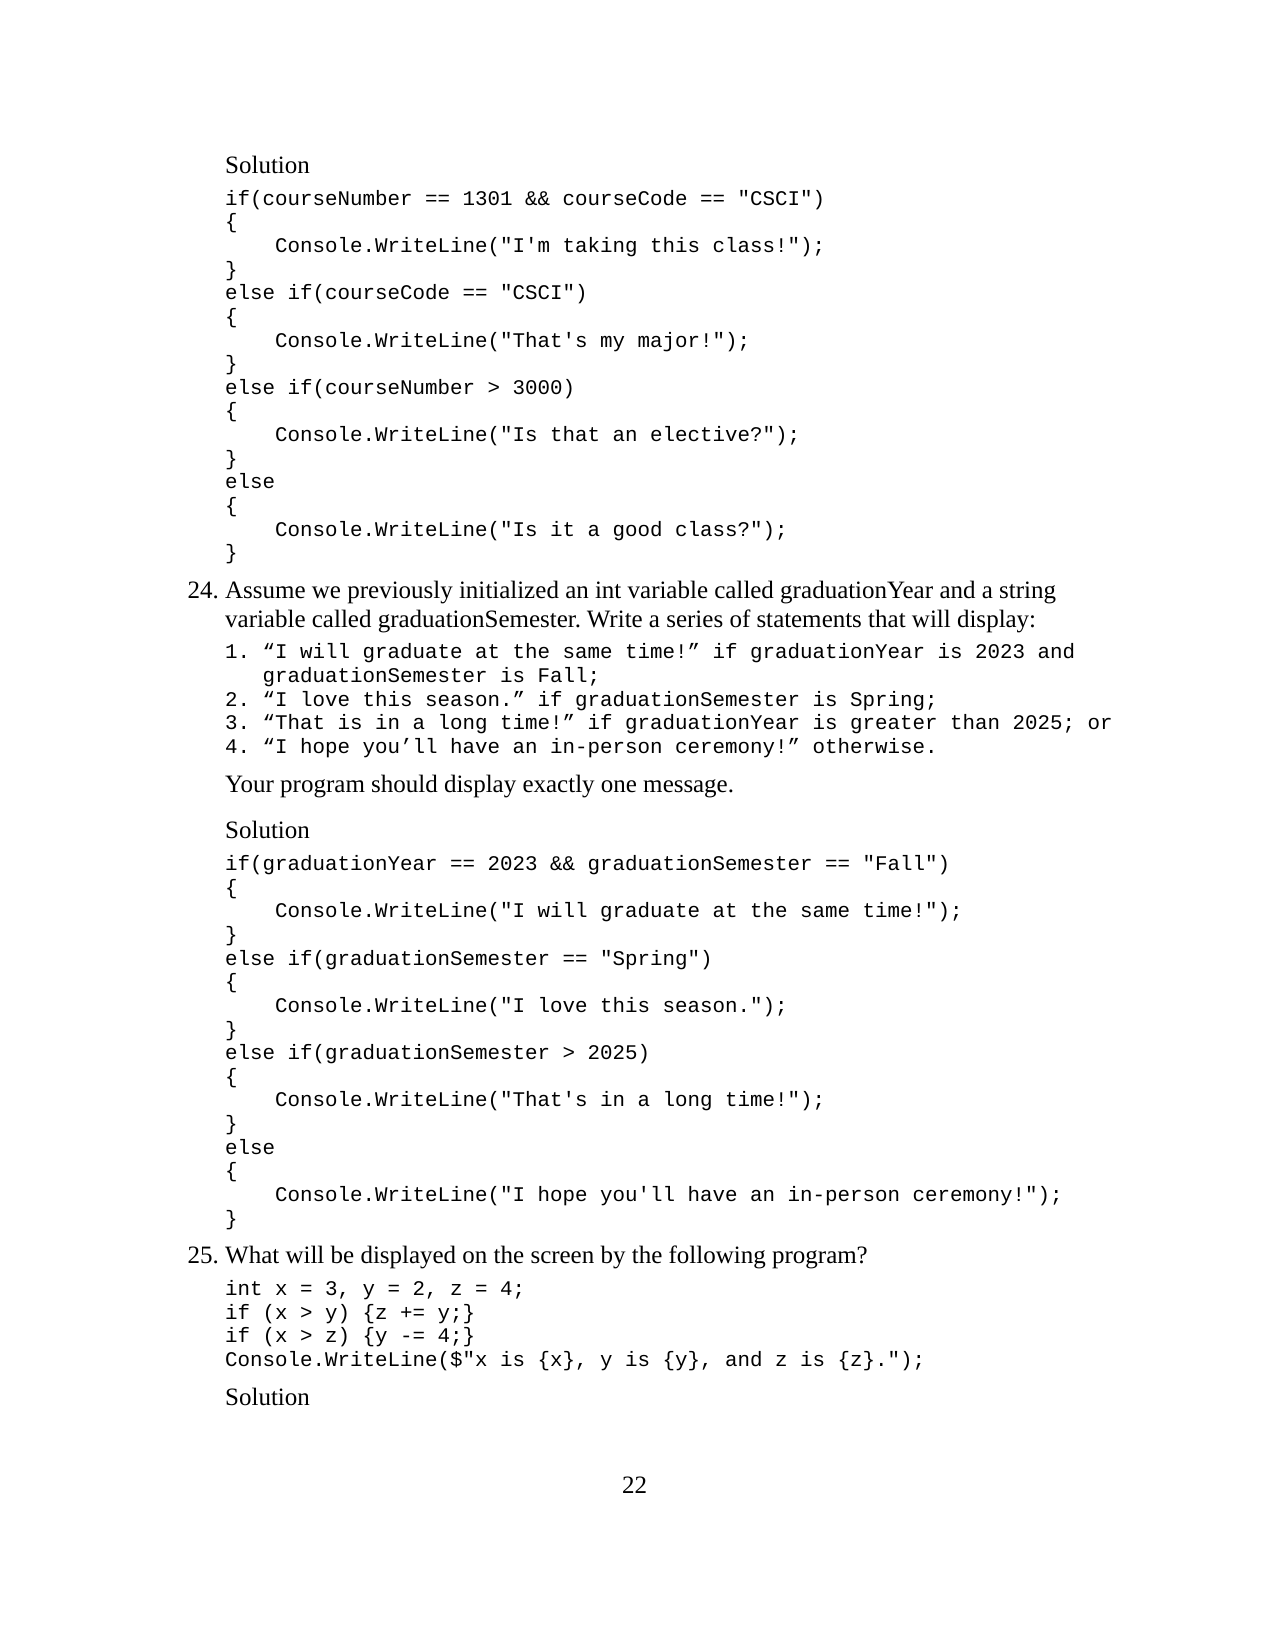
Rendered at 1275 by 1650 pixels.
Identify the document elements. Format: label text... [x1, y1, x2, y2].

list } [187, 1113, 1125, 1137]
list Console.WriteLine("I'm taking this class!"); [187, 235, 1125, 259]
list “I love this season.” if graduationSemester is Spring; [225, 689, 1125, 712]
list “I hope you’ll have an in-person ceremony!” otherwise. [225, 736, 1125, 760]
list } [187, 1208, 1125, 1231]
list “That is in a long time!” if graduationYear is greater than 2025; or [225, 712, 1125, 736]
list } [187, 1018, 1125, 1042]
list else [187, 1137, 1125, 1160]
list { [187, 401, 1125, 424]
list Console.WriteLine("That's my major!"); [187, 329, 1125, 353]
list Console.WriteLine("Is that an elective?"); [187, 424, 1125, 448]
list { [187, 211, 1125, 235]
list } [187, 542, 1125, 566]
list Your program should display exactly one message. [187, 769, 1125, 797]
list What will be displayed on the screen by the following program? [187, 1240, 1125, 1269]
list if(courseNumber == 1301 && courseCode == "CSCI") [187, 188, 1125, 211]
list Solution [187, 150, 1125, 179]
list int x = 3, y = 2, z = 4; [187, 1278, 1125, 1302]
list Console.WriteLine($"x is {x}, y is {y}, and z is {z}."); [187, 1349, 1125, 1373]
list Console.WriteLine("I love this season."); [187, 995, 1125, 1018]
list Console.WriteLine("That's in a long time!"); [187, 1089, 1125, 1113]
list if(graduationYear == 2023 && graduationSemester == "Fall") [187, 853, 1125, 877]
list Assume we previously initialized an int variable called graduationYear and a string variable called graduationSemester. Write a series of statements that will display: [187, 575, 1125, 632]
list else [187, 471, 1125, 495]
list } [187, 448, 1125, 471]
list else if(graduationSemester == "Spring") [187, 948, 1125, 971]
list } [187, 924, 1125, 948]
list { [187, 495, 1125, 519]
list { [187, 971, 1125, 995]
list Console.WriteLine("I will graduate at the same time!"); [187, 900, 1125, 924]
list } [187, 353, 1125, 377]
list Solution [187, 1382, 1125, 1410]
list Console.WriteLine("Is it a good class?"); [187, 519, 1125, 542]
list } [187, 259, 1125, 282]
list “I will graduate at the same time!” if graduationYear is 2023 and graduationSemester is Fall; [225, 641, 1125, 689]
list { [187, 1160, 1125, 1184]
list Console.WriteLine("I hope you'll have an in-person ceremony!"); [187, 1184, 1125, 1208]
list else if(graduationSemester > 2025) [187, 1042, 1125, 1066]
list { [187, 1066, 1125, 1089]
list { [187, 877, 1125, 900]
list if (x > y) {z += y;} [187, 1302, 1125, 1325]
list if (x > z) {y -= 4;} [187, 1325, 1125, 1349]
list { [187, 306, 1125, 329]
list else if(courseNumber > 3000) [187, 377, 1125, 401]
list else if(courseCode == "CSCI") [187, 282, 1125, 306]
list Solution [187, 815, 1125, 844]
